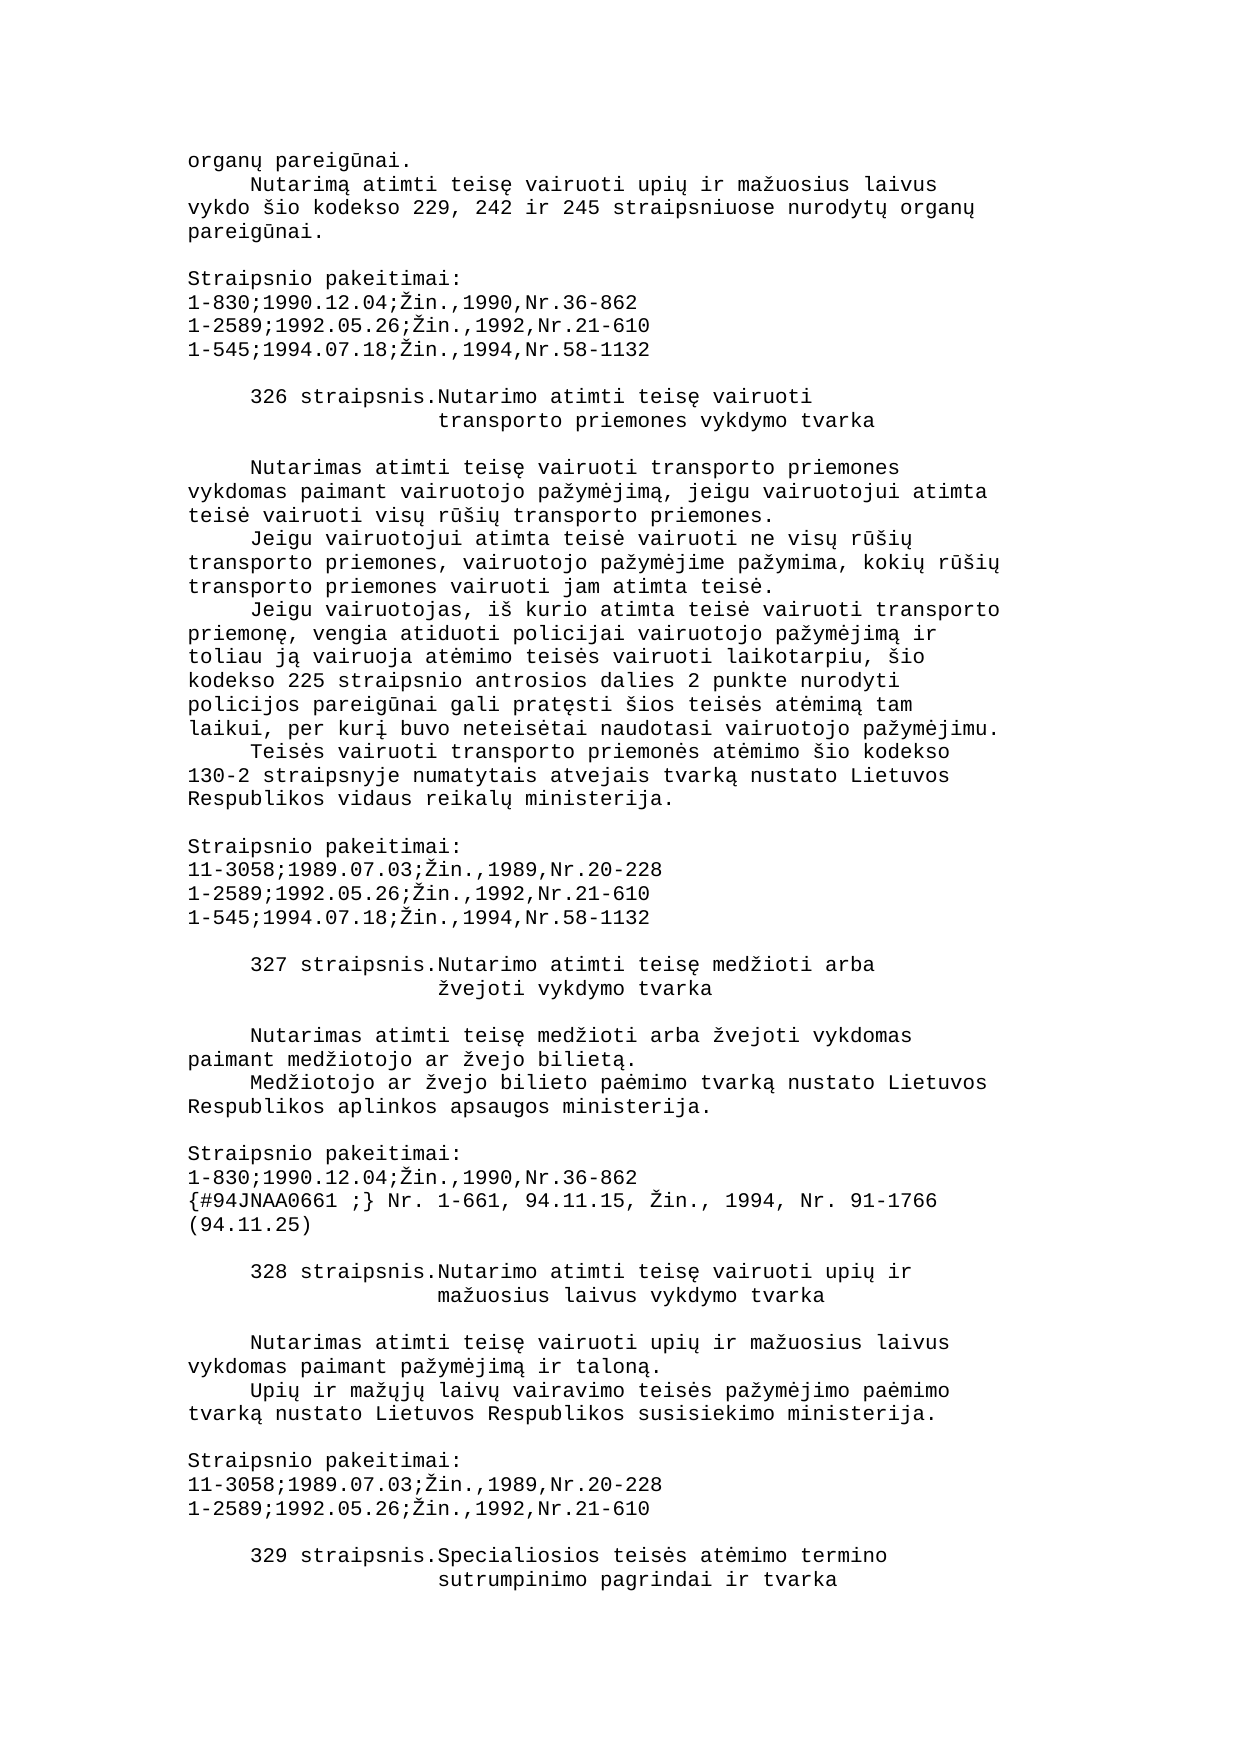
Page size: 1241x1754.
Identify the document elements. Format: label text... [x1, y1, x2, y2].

text Nutarimas atimti teisę vairuoti transporto priemones [187, 457, 1053, 481]
text Respublikos vidaus reikalų ministerija. [187, 788, 1053, 812]
text transporto priemones vykdymo tvarka [187, 410, 1053, 434]
text teisė vairuoti visų rūšių transporto priemones. [187, 505, 1053, 528]
text 11-3058;1989.07.03;Žin.,1989,Nr.20-228 [187, 1474, 1053, 1498]
text 1-2589;1992.05.26;Žin.,1992,Nr.21-610 [187, 1498, 1053, 1521]
text 327 straipsnis.Nutarimo atimti teisę medžioti arba [187, 954, 1053, 978]
text Straipsnio pakeitimai: [187, 836, 1053, 859]
text vykdomas paimant pažymėjimą ir taloną. [187, 1356, 1053, 1379]
text Jeigu vairuotojui atimta teisė vairuoti ne visų rūšių [187, 528, 1053, 552]
text transporto priemones, vairuotojo pažymėjime pažymima, kokių rūšių [187, 552, 1053, 576]
text Medžiotojo ar žvejo bilieto paėmimo tvarką nustato Lietuvos [187, 1072, 1053, 1096]
text Straipsnio pakeitimai: [187, 1143, 1053, 1167]
text tvarką nustato Lietuvos Respublikos susisiekimo ministerija. [187, 1403, 1053, 1427]
text 1-2589;1992.05.26;Žin.,1992,Nr.21-610 [187, 883, 1053, 907]
text Jeigu vairuotojas, iš kurio atimta teisė vairuoti transporto [187, 599, 1053, 623]
text Nutarimą atimti teisę vairuoti upių ir mažuosius laivus [187, 174, 1053, 197]
text Nutarimas atimti teisę medžioti arba žvejoti vykdomas [187, 1025, 1053, 1048]
text priemonę, vengia atiduoti policijai vairuotojo pažymėjimą ir [187, 623, 1053, 647]
text policijos pareigūnai gali pratęsti šios teisės atėmimą tam [187, 694, 1053, 717]
text 1-2589;1992.05.26;Žin.,1992,Nr.21-610 [187, 316, 1053, 339]
text žvejoti vykdymo tvarka [187, 978, 1053, 1001]
text transporto priemones vairuoti jam atimta teisė. [187, 576, 1053, 599]
text vykdomas paimant vairuotojo pažymėjimą, jeigu vairuotojui atimta [187, 481, 1053, 505]
text 11-3058;1989.07.03;Žin.,1989,Nr.20-228 [187, 859, 1053, 883]
text 1-830;1990.12.04;Žin.,1990,Nr.36-862 [187, 1167, 1053, 1190]
text 329 straipsnis.Specialiosios teisės atėmimo termino [187, 1545, 1053, 1569]
text Nutarimas atimti teisę vairuoti upių ir mažuosius laivus [187, 1332, 1053, 1356]
text 326 straipsnis.Nutarimo atimti teisę vairuoti [187, 386, 1053, 410]
text 1-830;1990.12.04;Žin.,1990,Nr.36-862 [187, 292, 1053, 316]
text Straipsnio pakeitimai: [187, 1451, 1053, 1474]
text mažuosius laivus vykdymo tvarka [187, 1285, 1053, 1309]
text pareigūnai. [187, 221, 1053, 244]
text 130-2 straipsnyje numatytais atvejais tvarką nustato Lietuvos [187, 765, 1053, 788]
text kodekso 225 straipsnio antrosios dalies 2 punkte nurodyti [187, 670, 1053, 694]
text laikui, per kurį buvo neteisėtai naudotasi vairuotojo pažymėjimu. [187, 717, 1053, 741]
text 328 straipsnis.Nutarimo atimti teisę vairuoti upių ir [187, 1261, 1053, 1285]
text organų pareigūnai. [187, 150, 1053, 174]
text Straipsnio pakeitimai: [187, 268, 1053, 292]
text Upių ir mažųjų laivų vairavimo teisės pažymėjimo paėmimo [187, 1379, 1053, 1403]
text Respublikos aplinkos apsaugos ministerija. [187, 1096, 1053, 1119]
text {#94JNAA0661 ;} Nr. 1-661, 94.11.15, Žin., 1994, Nr. 91-1766 (94.11.25) [187, 1190, 1053, 1238]
text 1-545;1994.07.18;Žin.,1994,Nr.58-1132 [187, 907, 1053, 930]
text vykdo šio kodekso 229, 242 ir 245 straipsniuose nurodytų organų [187, 197, 1053, 221]
text toliau ją vairuoja atėmimo teisės vairuoti laikotarpiu, šio [187, 647, 1053, 670]
text paimant medžiotojo ar žvejo bilietą. [187, 1048, 1053, 1072]
text Teisės vairuoti transporto priemonės atėmimo šio kodekso [187, 741, 1053, 765]
text 1-545;1994.07.18;Žin.,1994,Nr.58-1132 [187, 339, 1053, 363]
text sutrumpinimo pagrindai ir tvarka [187, 1569, 1053, 1592]
